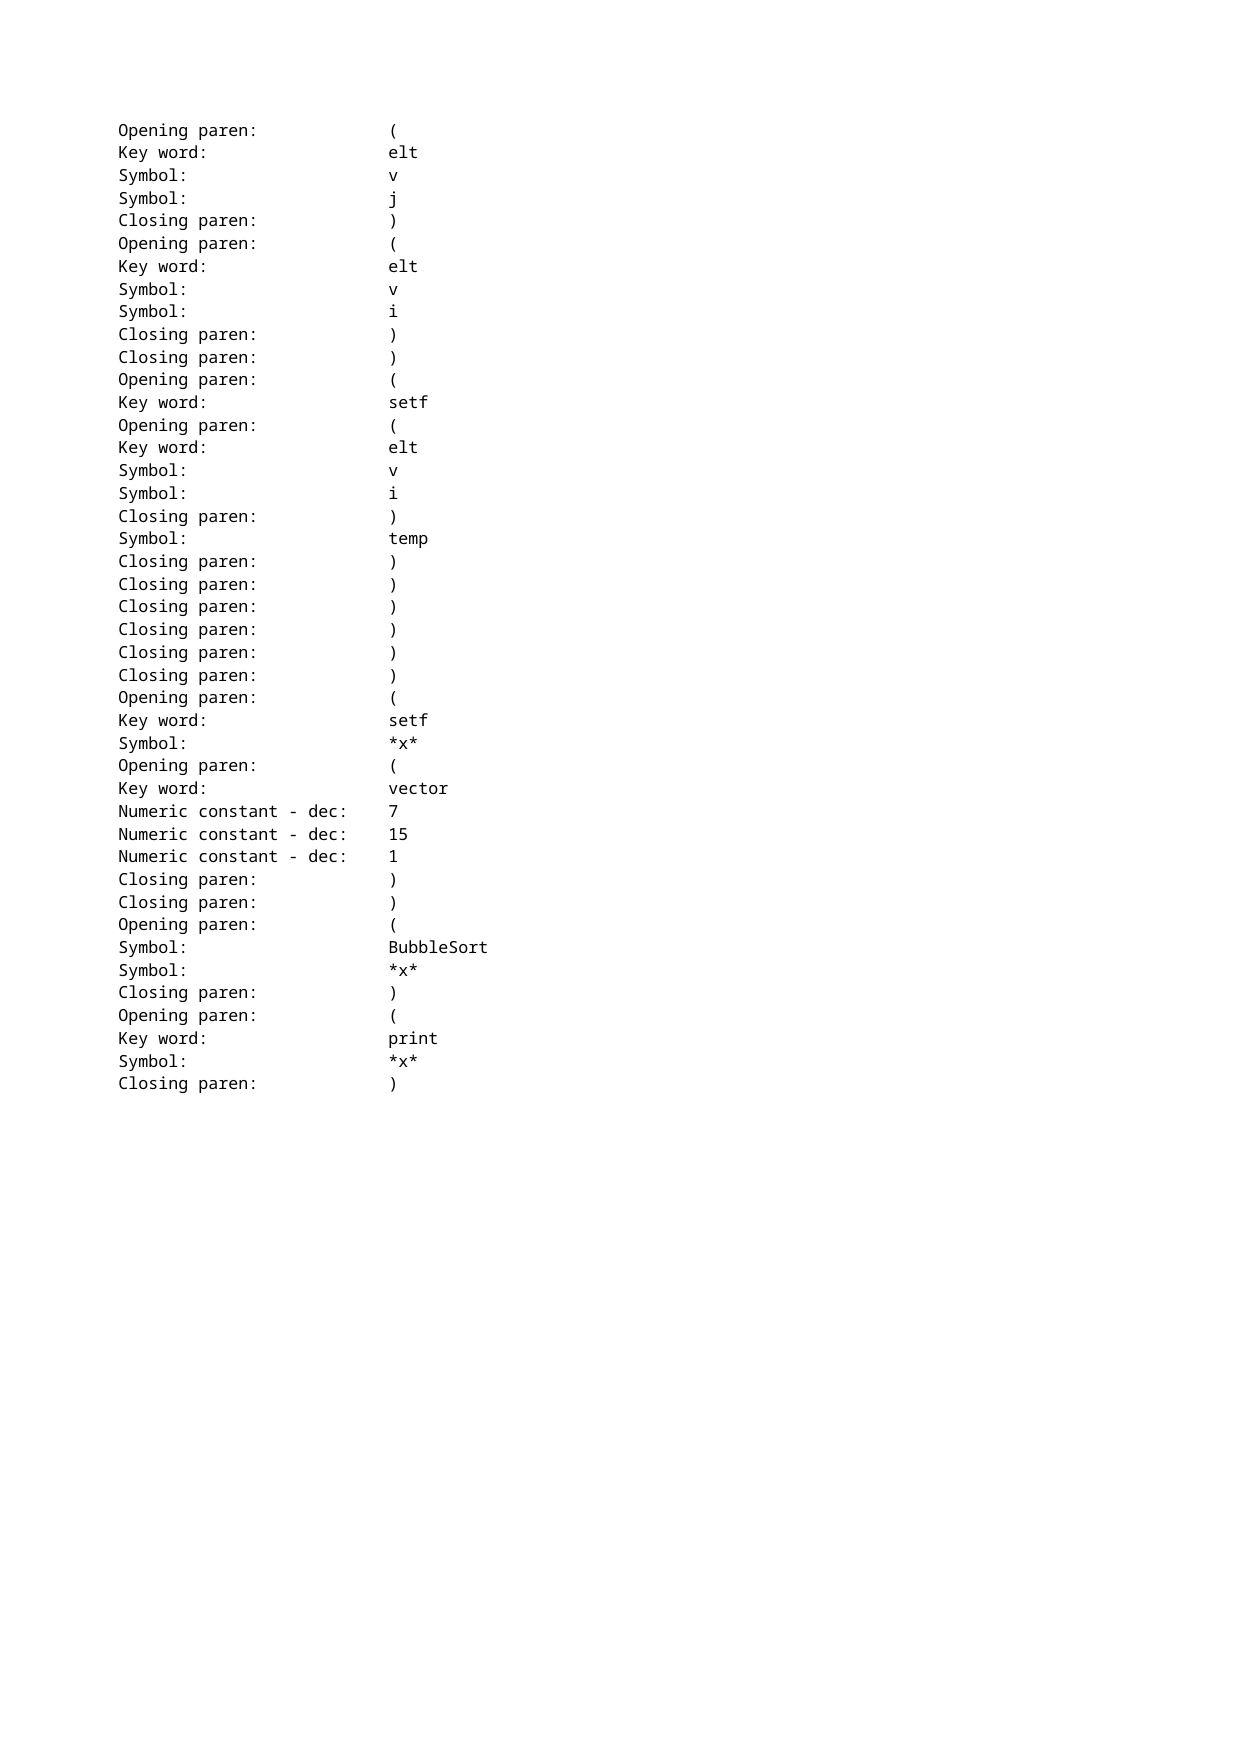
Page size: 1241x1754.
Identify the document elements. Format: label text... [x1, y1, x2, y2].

text Closing paren: ) [118, 640, 1122, 663]
text Numeric constant - dec: 15 [118, 822, 1122, 845]
text Symbol: v [118, 277, 1122, 300]
text Closing paren: ) [118, 572, 1122, 595]
text Closing paren: ) [118, 618, 1122, 640]
text Symbol: i [118, 481, 1122, 504]
text Symbol: *x* [118, 1049, 1122, 1072]
text Closing paren: ) [118, 1072, 1122, 1094]
text Key word: elt [118, 141, 1122, 163]
text Symbol: i [118, 300, 1122, 322]
text Closing paren: ) [118, 322, 1122, 345]
text Opening paren: ( [118, 232, 1122, 254]
text Opening paren: ( [118, 754, 1122, 777]
text Symbol: v [118, 459, 1122, 481]
text Closing paren: ) [118, 209, 1122, 232]
text Closing paren: ) [118, 595, 1122, 618]
text Opening paren: ( [118, 368, 1122, 391]
text Numeric constant - dec: 1 [118, 845, 1122, 867]
text Opening paren: ( [118, 1004, 1122, 1026]
text Closing paren: ) [118, 867, 1122, 890]
text Symbol: temp [118, 527, 1122, 549]
text Closing paren: ) [118, 504, 1122, 527]
text Numeric constant - dec: 7 [118, 799, 1122, 822]
text Opening paren: ( [118, 413, 1122, 436]
text Symbol: j [118, 186, 1122, 209]
text Key word: elt [118, 436, 1122, 459]
text Symbol: *x* [118, 958, 1122, 981]
text Closing paren: ) [118, 981, 1122, 1004]
text Opening paren: ( [118, 118, 1122, 141]
text Closing paren: ) [118, 890, 1122, 913]
text Closing paren: ) [118, 663, 1122, 686]
text Closing paren: ) [118, 345, 1122, 368]
text Key word: print [118, 1026, 1122, 1049]
text Symbol: *x* [118, 731, 1122, 754]
text Closing paren: ) [118, 549, 1122, 572]
text Symbol: v [118, 163, 1122, 186]
text Key word: setf [118, 391, 1122, 413]
text Symbol: BubbleSort [118, 936, 1122, 958]
text Key word: vector [118, 777, 1122, 799]
text Opening paren: ( [118, 913, 1122, 936]
text Key word: setf [118, 708, 1122, 731]
text Key word: elt [118, 254, 1122, 277]
text Opening paren: ( [118, 686, 1122, 708]
